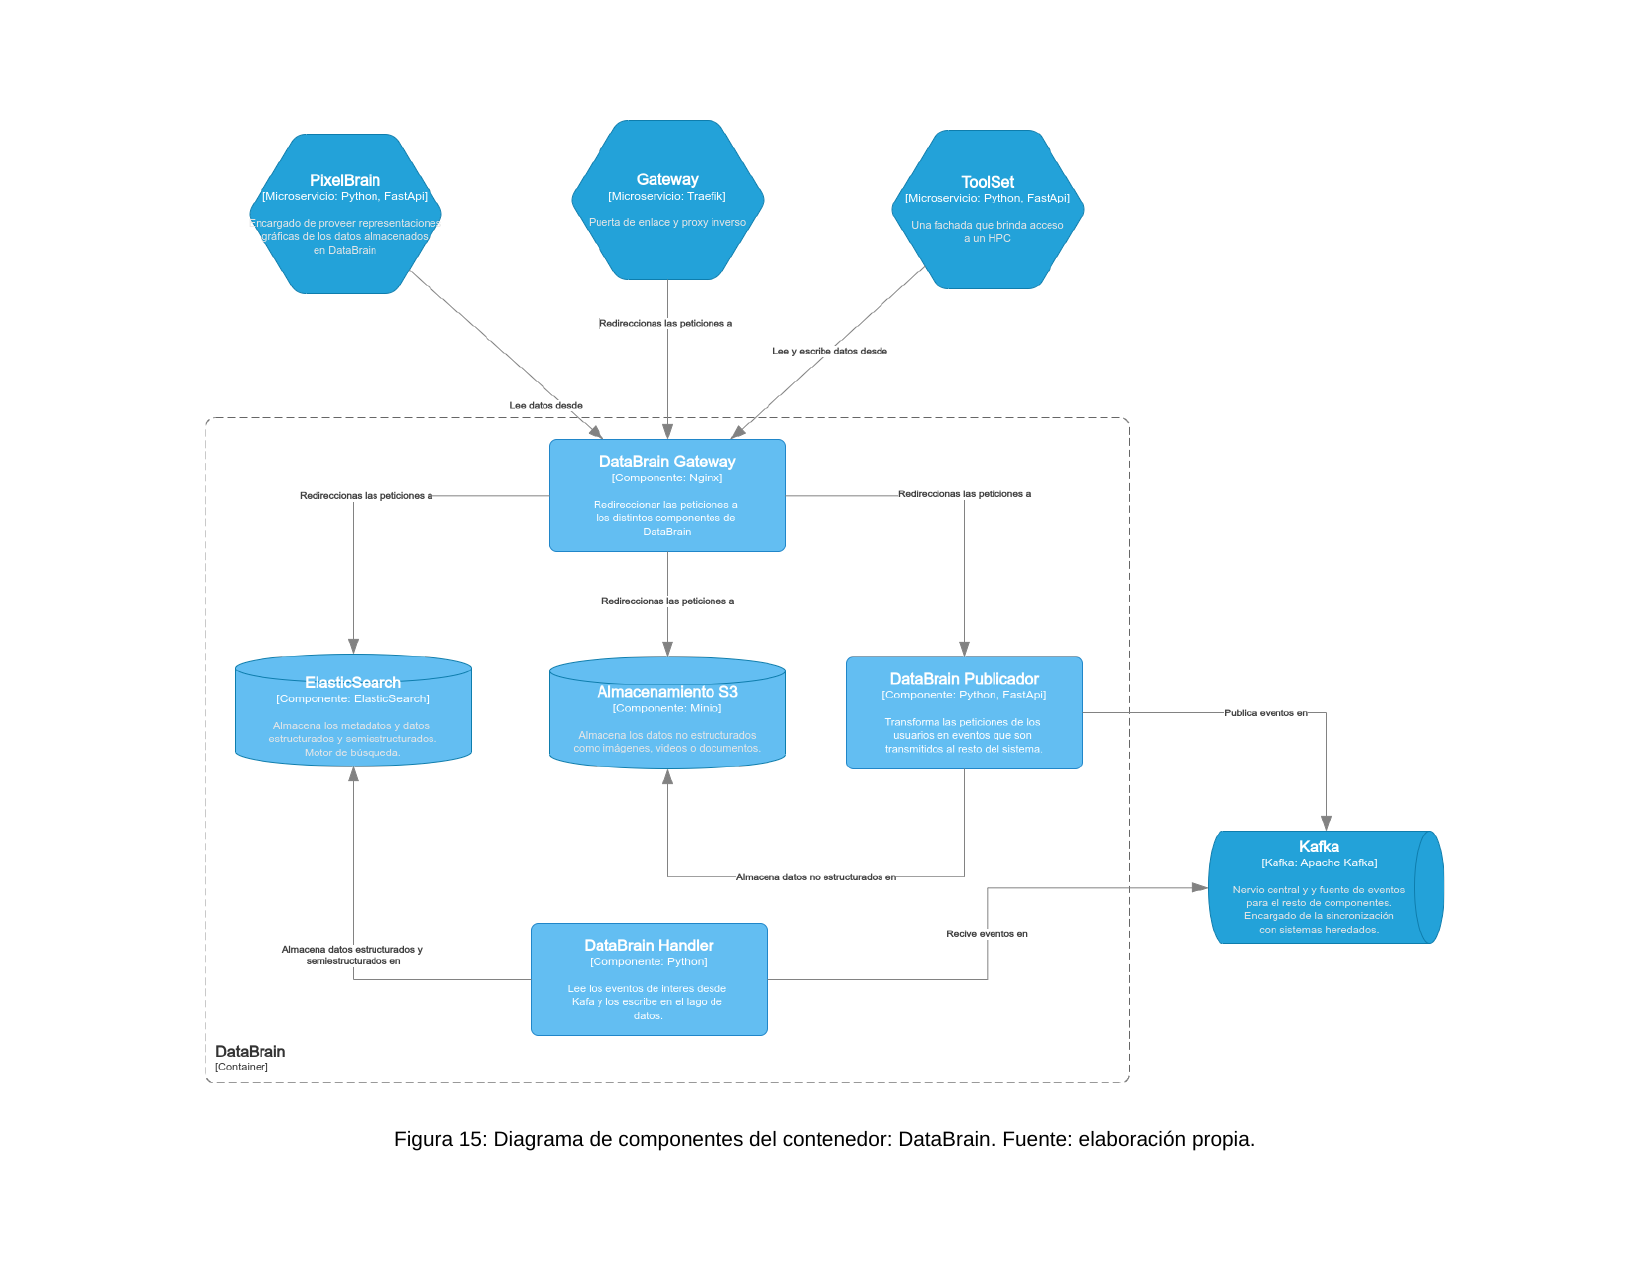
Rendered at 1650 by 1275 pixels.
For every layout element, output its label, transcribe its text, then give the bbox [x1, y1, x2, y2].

text Figura 15: Diagrama de componentes del contenedor: DataBrain. Fuente: elaboración propia. [118, 1127, 1532, 1151]
picture [205, 120, 1445, 1083]
